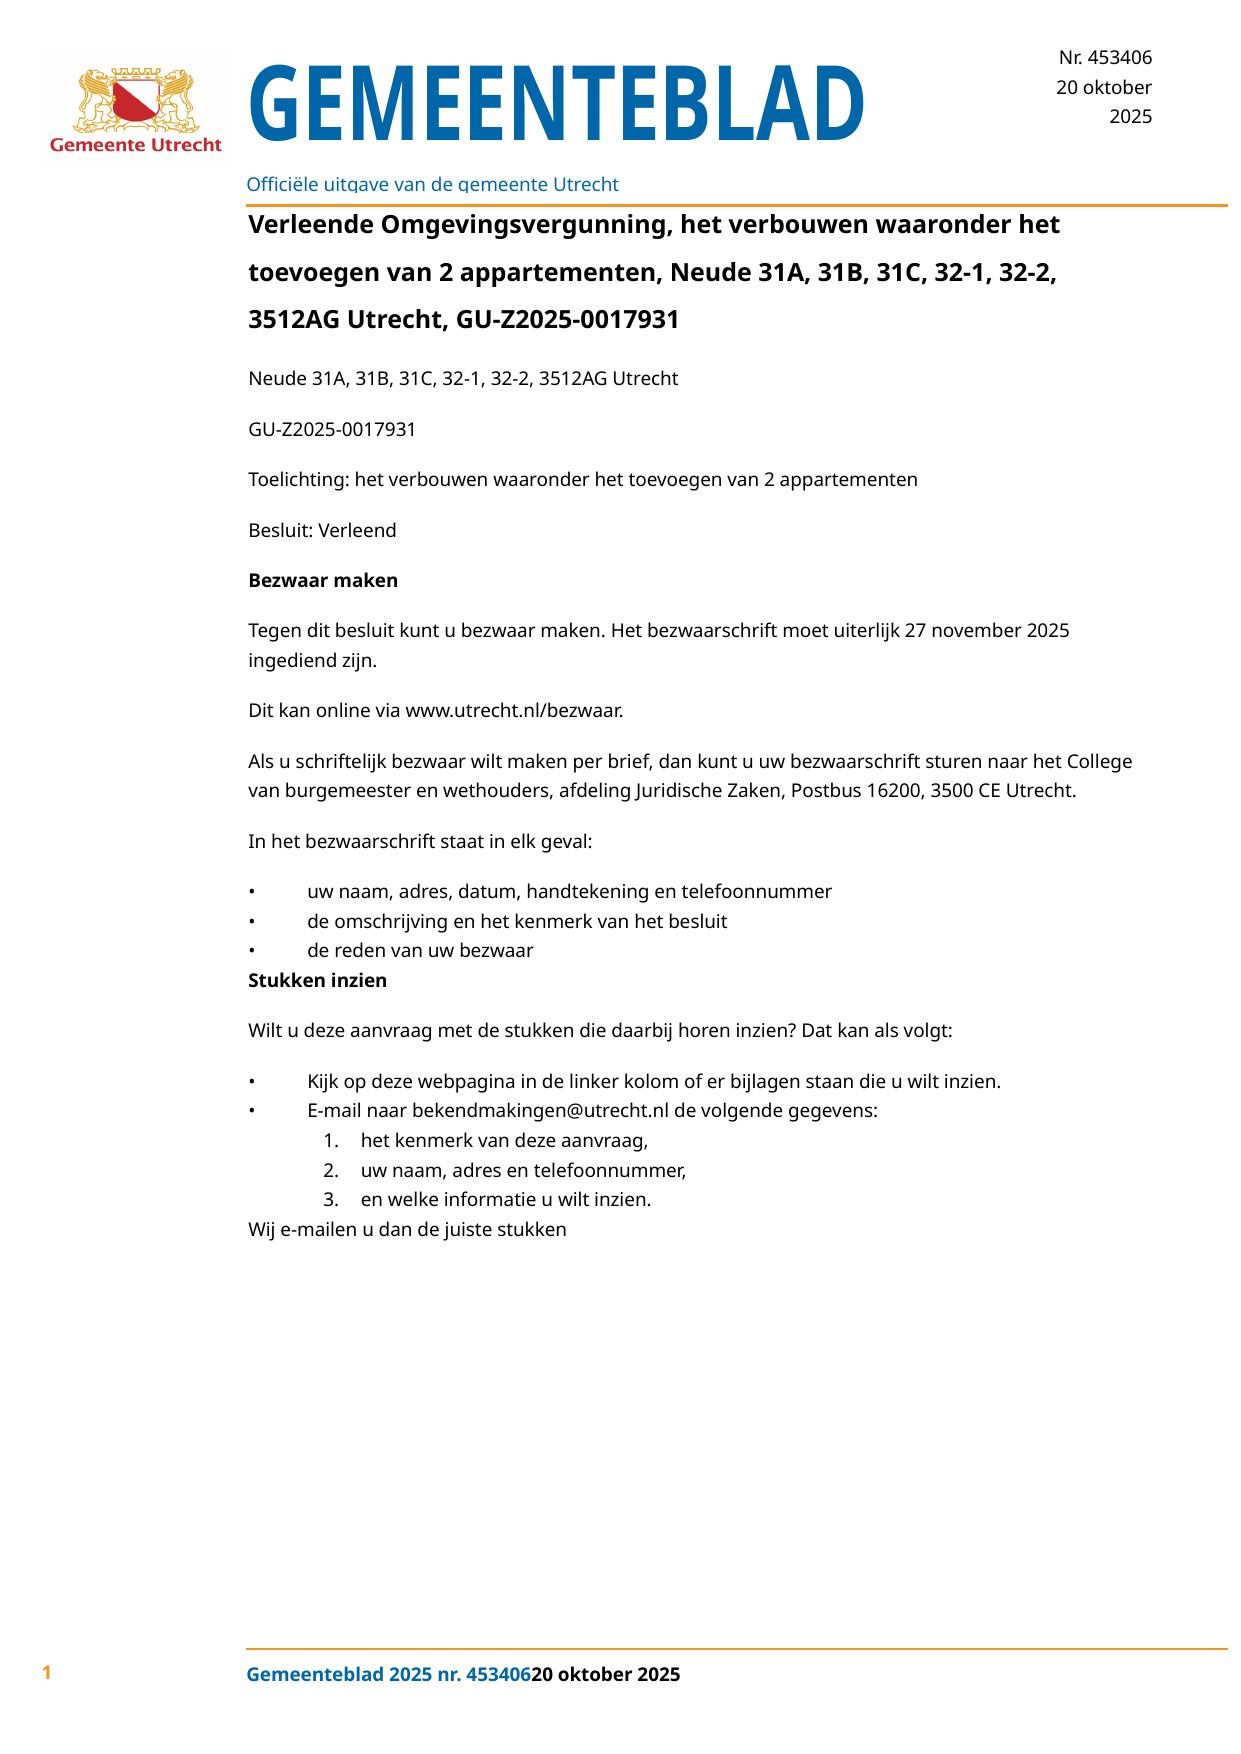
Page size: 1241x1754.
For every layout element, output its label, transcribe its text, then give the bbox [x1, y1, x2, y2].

text Bezwaar maken [248, 567, 1152, 593]
list Kijk op deze webpagina in de linker kolom of er bijlagen staan die u wilt inzien. [248, 1068, 1152, 1094]
text Wilt u deze aanvraag met de stukken die daarbij horen inzien? Dat kan als volgt: [248, 1018, 1152, 1043]
text GU-Z2025-0017931 [248, 416, 1152, 442]
text Wij e-mailen u dan de juiste stukken [248, 1216, 1152, 1242]
list de omschrijving en het kenmerk van het besluit [248, 908, 1152, 934]
list het kenmerk van deze aanvraag, [323, 1127, 1152, 1153]
list E-mail naar bekendmakingen@utrecht.nl de volgende gegevens: [248, 1098, 1152, 1123]
text Stukken inzien [248, 967, 1152, 993]
list en welke informatie u wilt inzien. [323, 1186, 1152, 1212]
text Besluit: Verleend [248, 517, 1152, 542]
text Tegen dit besluit kunt u bezwaar maken. Het bezwaarschrift moet uiterlijk 27 november 2025 ingediend zijn. [248, 618, 1152, 673]
list uw naam, adres, datum, handtekening en telefoonnummer [248, 878, 1152, 904]
text In het bezwaarschrift staat in elk geval: [248, 828, 1152, 854]
text Verleende Omgevingsvergunning, het verbouwen waaronder het toevoegen van 2 appartementen, Neude 31A, 31B, 31C, 32-1, 32-2, 3512AG Utrecht, GU-Z2025-0017931 [248, 207, 1152, 336]
text Dit kan online via www.utrecht.nl/bezwaar. [248, 698, 1152, 723]
text Toelichting: het verbouwen waaronder het toevoegen van 2 appartementen [248, 466, 1152, 492]
picture [41, 47, 231, 172]
list uw naam, adres en telefoonnummer, [323, 1157, 1152, 1182]
text Als u schriftelijk bezwaar wilt maken per brief, dan kunt u uw bezwaarschrift sturen naar het College van burgemeester en wethouders, afdeling Juridische Zaken, Postbus 16200, 3500 CE Utrecht. [248, 748, 1152, 803]
list de reden van uw bezwaar [248, 938, 1152, 963]
text Neude 31A, 31B, 31C, 32-1, 32-2, 3512AG Utrecht [248, 366, 1152, 391]
